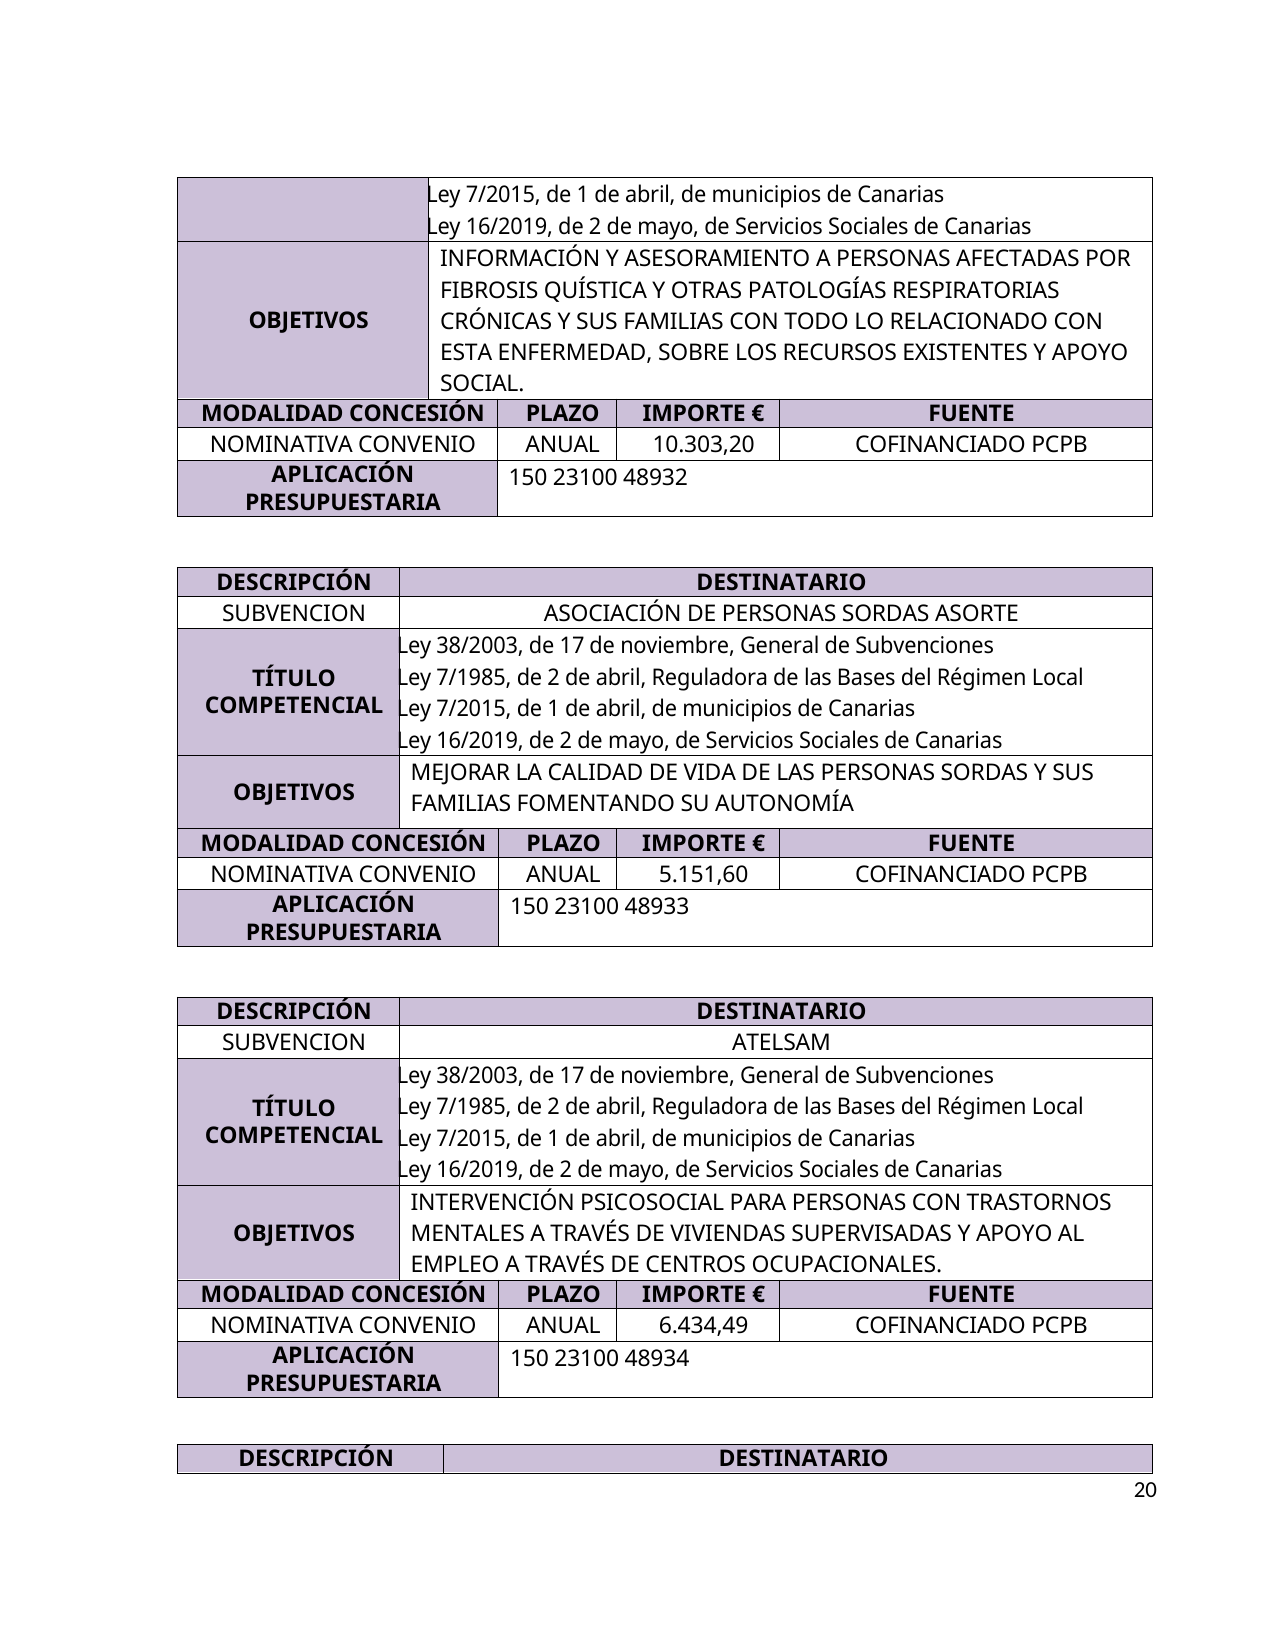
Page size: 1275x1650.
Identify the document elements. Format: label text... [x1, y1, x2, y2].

table_cell PLAZO [498, 400, 616, 427]
table_cell ANUAL [498, 428, 616, 459]
table_cell IMPORTE € [617, 829, 779, 857]
table_cell 5.151,60 [617, 858, 779, 889]
table_cell IMPORTE € [617, 1281, 779, 1308]
table_cell COFINANCIADO PCPB [780, 428, 1152, 459]
table_cell FUENTE [780, 829, 1152, 857]
table_cell TÍTULO COMPETENCIAL [178, 629, 399, 755]
table_header DESTINATARIO [400, 998, 1152, 1025]
table_cell MEJORAR LA CALIDAD DE VIDA DE LAS PERSONAS SORDAS Y SUS FAMILIAS FOMENTANDO SU AUTONOMÍA [400, 756, 1152, 828]
table_cell ASOCIACIÓN DE PERSONAS SORDAS ASORTE [400, 597, 1152, 628]
table_cell IMPORTE € [617, 400, 779, 427]
table_cell Ley 38/2003, de 17 de noviembre, General de Subvenciones Ley 7/1985, de 2 de abril, Reguladora de las Bases del Régimen Local Ley 7/2015, de 1 de abril, de municipios de Canarias Ley 16/2019, de 2 de mayo, de Servicios Sociales de Canarias [400, 1059, 1152, 1185]
table_cell 150 23100 48933 [499, 890, 1152, 946]
table_cell ANUAL [499, 858, 616, 889]
table_cell OBJETIVOS [178, 756, 399, 828]
table_cell INTERVENCIÓN PSICOSOCIAL PARA PERSONAS CON TRASTORNOS MENTALES A TRAVÉS DE VIVIENDAS SUPERVISADAS Y APOYO AL EMPLEO A TRAVÉS DE CENTROS OCUPACIONALES. [400, 1186, 1152, 1279]
table_cell INFORMACIÓN Y ASESORAMIENTO A PERSONAS AFECTADAS POR FIBROSIS QUÍSTICA Y OTRAS PATOLOGÍAS RESPIRATORIAS CRÓNICAS Y SUS FAMILIAS CON TODO LO RELACIONADO CON ESTA ENFERMEDAD, SOBRE LOS RECURSOS EXISTENTES Y APOYO SOCIAL. [429, 242, 1152, 398]
table_cell COFINANCIADO PCPB [780, 858, 1152, 889]
table_header DESTINATARIO [400, 568, 1152, 596]
table_cell [178, 178, 428, 241]
table_cell SUBVENCION [178, 597, 399, 628]
table_cell NOMINATIVA CONVENIO [178, 858, 498, 889]
table_cell OBJETIVOS [178, 242, 428, 398]
table_cell COFINANCIADO PCPB [780, 1309, 1152, 1341]
table_cell 150 23100 48934 [499, 1342, 1152, 1397]
table_cell OBJETIVOS [178, 1186, 399, 1279]
table_cell MODALIDAD CONCESIÓN [178, 1281, 498, 1308]
table_cell PLAZO [499, 1281, 616, 1308]
table_cell FUENTE [780, 400, 1152, 427]
table_cell MODALIDAD CONCESIÓN [178, 400, 497, 427]
table_header DESCRIPCIÓN [178, 1445, 443, 1472]
table_cell 10.303,20 [617, 428, 779, 459]
table_cell FUENTE [780, 1281, 1152, 1308]
table_cell NOMINATIVA CONVENIO [178, 428, 497, 459]
table_cell TÍTULO COMPETENCIAL [178, 1059, 399, 1185]
table_cell APLICACIÓN PRESUPUESTARIA [178, 1342, 498, 1397]
table_cell Ley 38/2003, de 17 de noviembre, General de Subvenciones Ley 7/1985, de 2 de abril, Reguladora de las Bases del Régimen Local Ley 7/2015, de 1 de abril, de municipios de Canarias Ley 16/2019, de 2 de mayo, de Servicios Sociales de Canarias [400, 629, 1152, 755]
table_cell MODALIDAD CONCESIÓN [178, 829, 498, 857]
table_cell APLICACIÓN PRESUPUESTARIA [178, 461, 497, 516]
table_cell PLAZO [499, 829, 616, 857]
table_cell 6.434,49 [617, 1309, 779, 1341]
table_header DESCRIPCIÓN [178, 998, 399, 1025]
table_cell APLICACIÓN PRESUPUESTARIA [178, 890, 498, 946]
table_header DESCRIPCIÓN [178, 568, 399, 596]
table_cell Ley 7/2015, de 1 de abril, de municipios de Canarias Ley 16/2019, de 2 de mayo, de Servicios Sociales de Canarias [429, 178, 1152, 241]
table_header DESTINATARIO [444, 1445, 1152, 1472]
table_cell NOMINATIVA CONVENIO [178, 1309, 498, 1341]
table_cell ANUAL [499, 1309, 616, 1341]
table_cell ATELSAM [400, 1026, 1152, 1058]
table_cell SUBVENCION [178, 1026, 399, 1058]
table_cell 150 23100 48932 [498, 461, 1152, 516]
